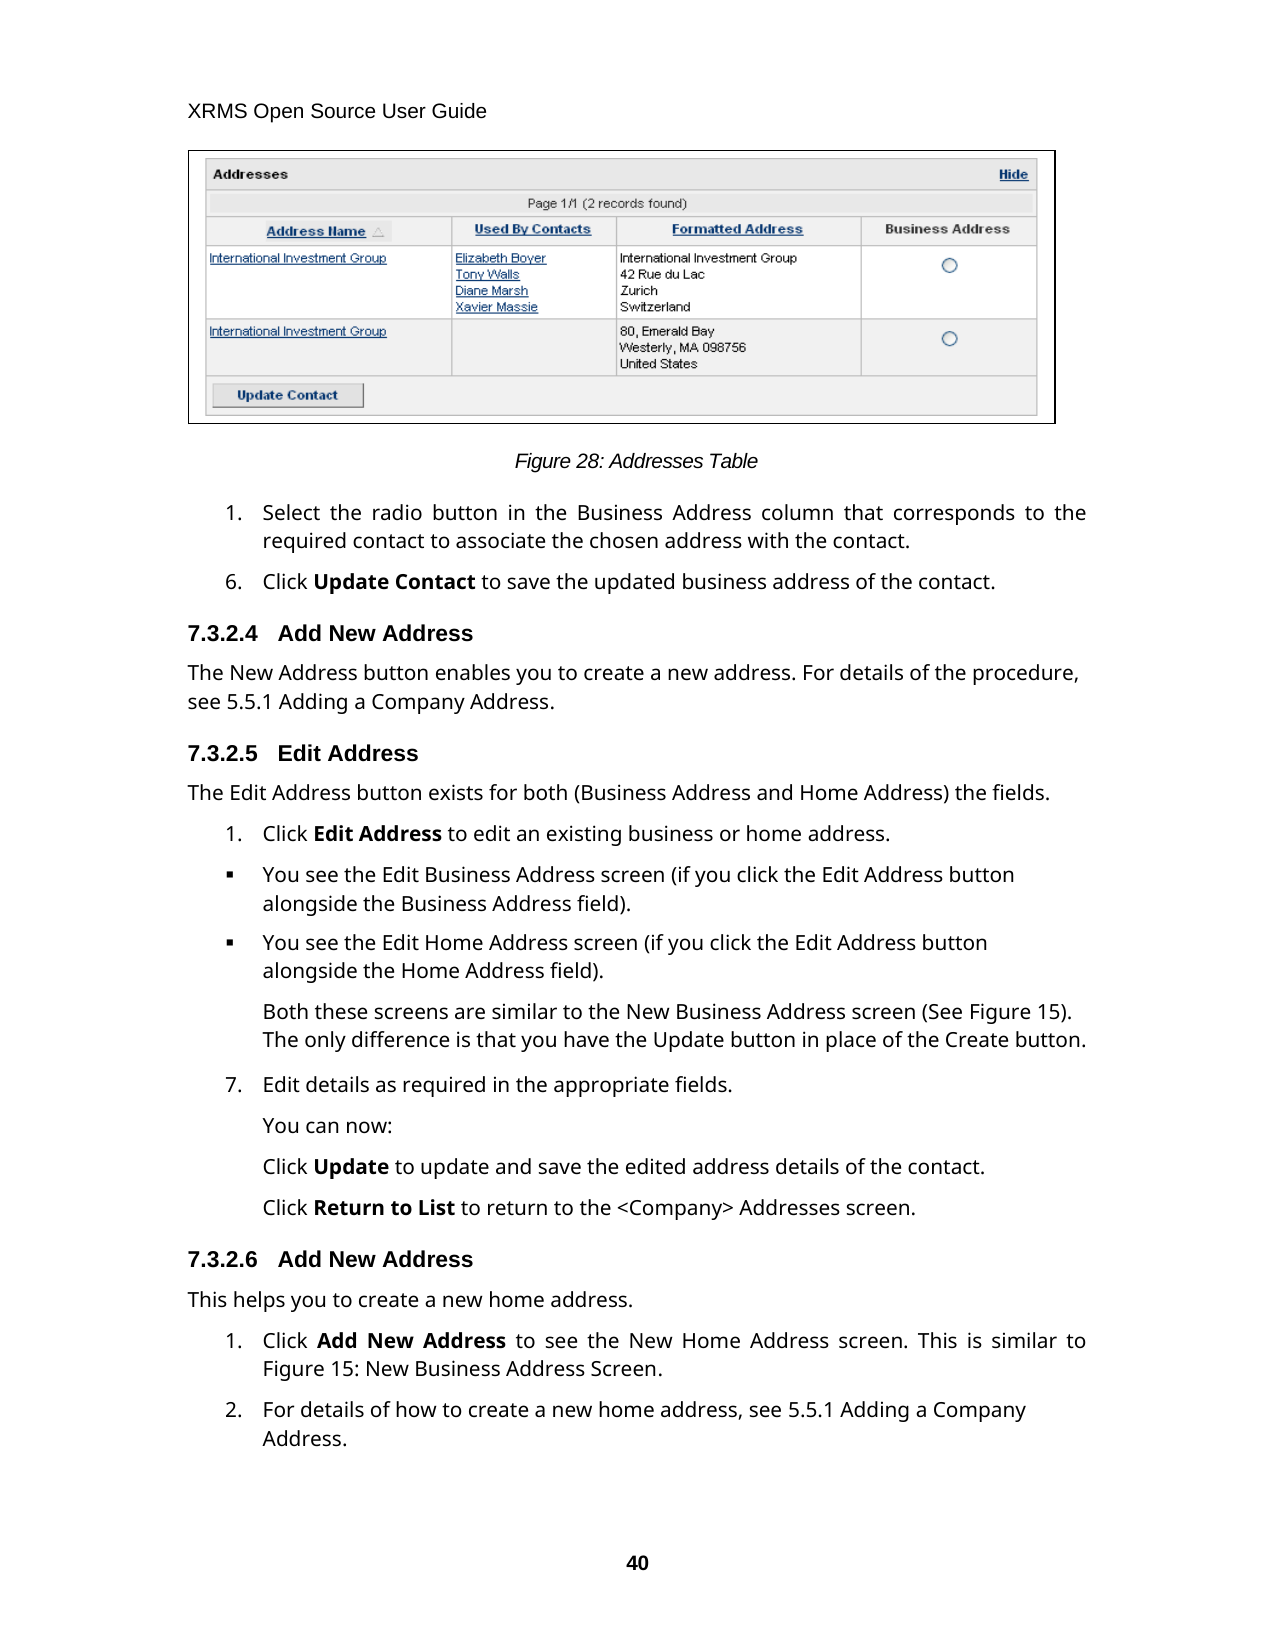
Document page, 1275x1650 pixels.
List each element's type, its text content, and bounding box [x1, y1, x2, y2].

text You can now: [262, 1112, 1087, 1140]
subtitle Edit Address [187, 740, 1087, 766]
subtitle Add New Address [187, 1247, 1087, 1272]
text This helps you to create a new home address. [187, 1285, 1087, 1313]
text The Edit Address button exists for both (Business Address and Home Address) the fields. [187, 778, 1087, 807]
list Edit details as required in the appropriate fields. [225, 1071, 1087, 1099]
list Both these screens are similar to the New Business Address screen (See Figure 15). The only difference is that you have the Update button in place of the Create button. [262, 997, 1087, 1054]
list Select the radio button in the Business Address column that corresponds to the required contact to associate the chosen address with the contact. [225, 498, 1087, 554]
text Click Update to update and save the edited address details of the contact. [262, 1152, 1087, 1181]
list You see the Edit Business Address screen (if you click the Edit Address button alongside the Business Address field). [225, 860, 1087, 917]
list You see the Edit Home Address screen (if you click the Edit Address button alongside the Home Address field). [225, 928, 1087, 984]
list Click Update Contact to save the updated business address of the contact. [225, 567, 1087, 595]
text Click Return to List to return to the <Company> Addresses screen. [262, 1193, 1087, 1222]
subtitle Add New Address [187, 620, 1087, 646]
text Figure 28: Addresses Table [187, 449, 1087, 473]
list Click Add New Address to see the New Home Address screen. This is similar to Figure 15: New Business Address Screen. [225, 1326, 1087, 1383]
list Click Edit Address to edit an existing business or home address. [225, 819, 1087, 848]
text The New Address button enables you to create a new address. For details of the procedure, see 5.5.1 Adding a Company Address. [187, 658, 1087, 715]
picture [203, 158, 1040, 416]
list For details of how to create a new home address, see 5.5.1 Adding a Company Address. [225, 1395, 1087, 1452]
